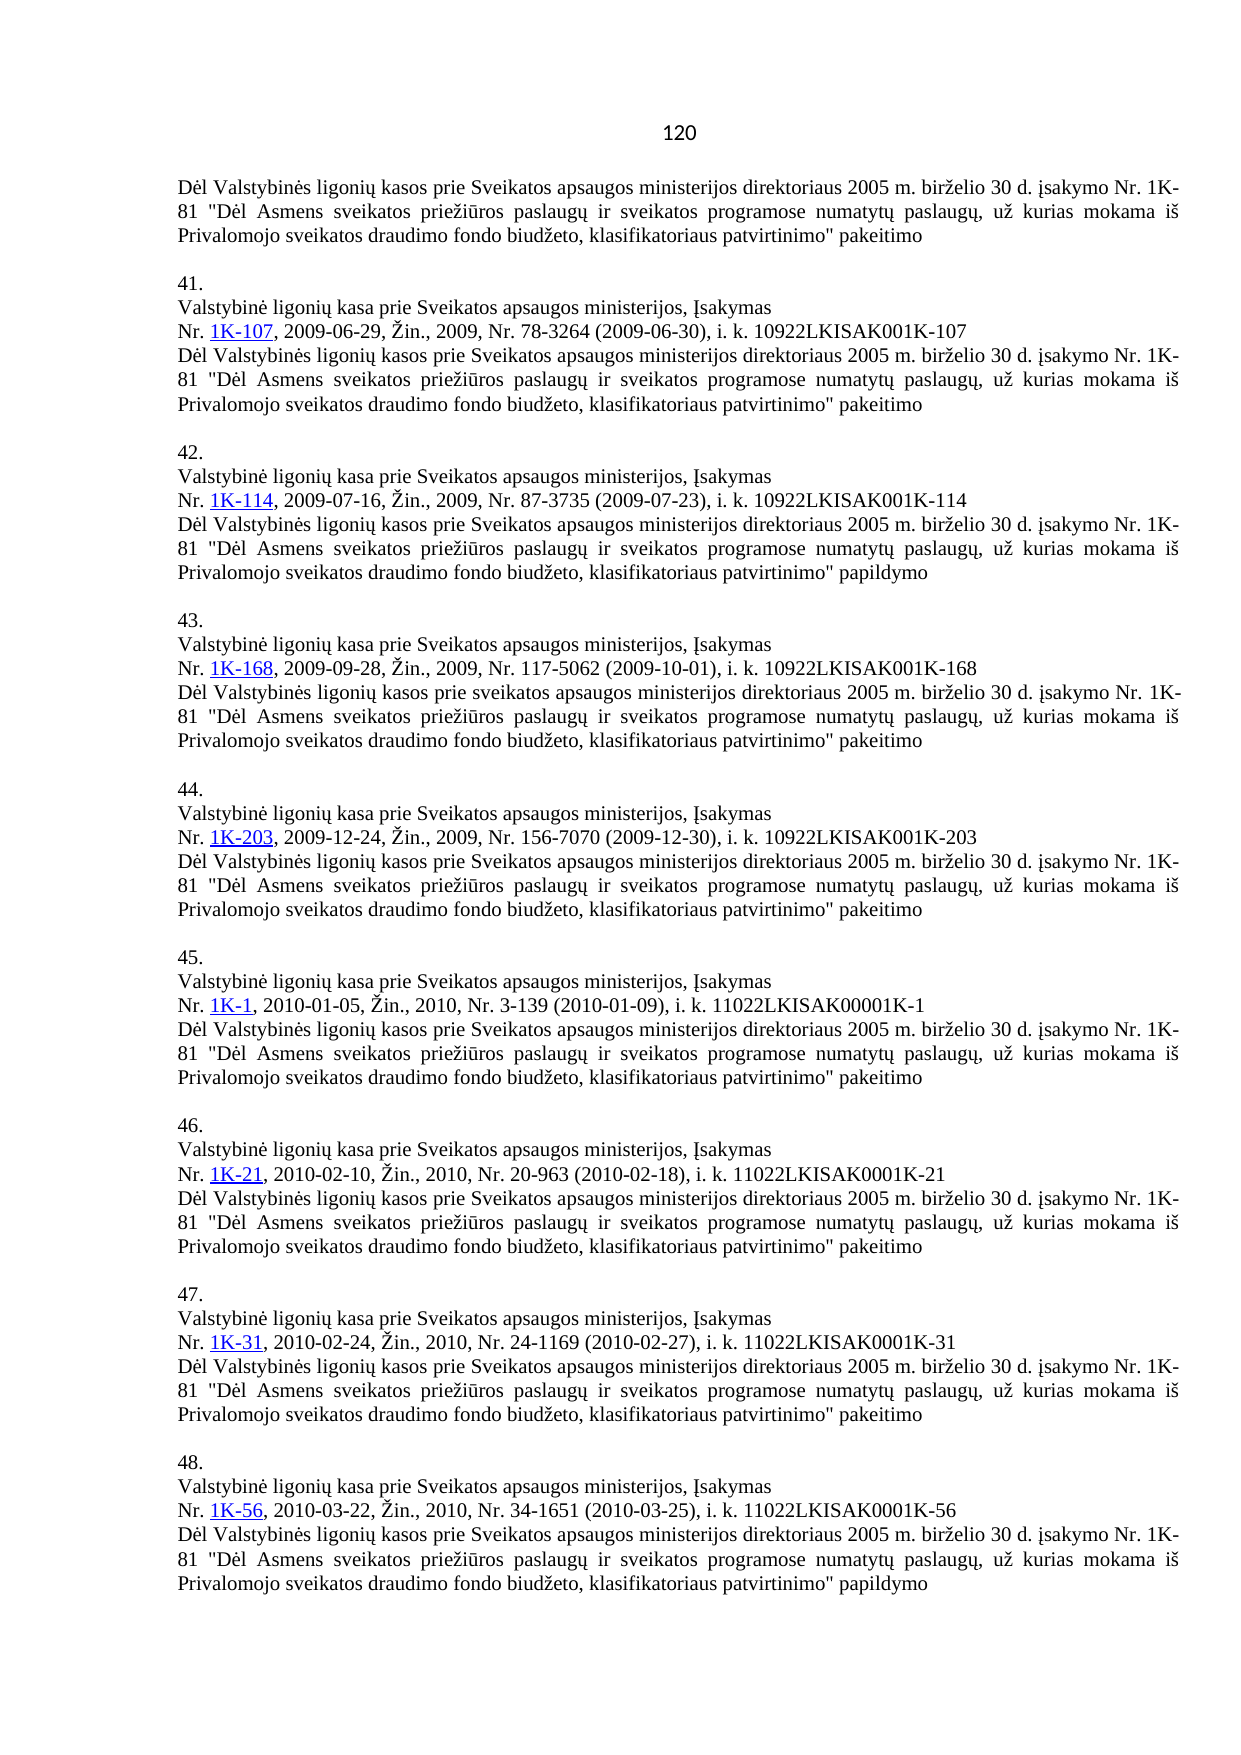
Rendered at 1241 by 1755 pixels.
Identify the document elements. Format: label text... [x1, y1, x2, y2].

text Dėl Valstybinės ligonių kasos prie Sveikatos apsaugos ministerijos direktoriaus 2005 m. birželio 30 d. įsakymo Nr. 1K-81 "Dėl Asmens sveikatos priežiūros paslaugų ir sveikatos programose numatytų paslaugų, už kurias mokama iš Privalomojo sveikatos draudimo fondo biudžeto, klasifikatoriaus patvirtinimo" pakeitimo [177, 1017, 1181, 1089]
text Valstybinė ligonių kasa prie Sveikatos apsaugos ministerijos, Įsakymas [177, 632, 1181, 656]
text Nr. 1K-1, 2010-01-05, Žin., 2010, Nr. 3-139 (2010-01-09), i. k. 11022LKISAK00001K-1 [177, 993, 1181, 1017]
text Valstybinė ligonių kasa prie Sveikatos apsaugos ministerijos, Įsakymas [177, 969, 1181, 993]
text Valstybinė ligonių kasa prie Sveikatos apsaugos ministerijos, Įsakymas [177, 1474, 1181, 1498]
text Nr. 1K-168, 2009-09-28, Žin., 2009, Nr. 117-5062 (2009-10-01), i. k. 10922LKISAK001K-168 [177, 656, 1181, 680]
text Nr. 1K-203, 2009-12-24, Žin., 2009, Nr. 156-7070 (2009-12-30), i. k. 10922LKISAK001K-203 [177, 824, 1181, 849]
text 45. [177, 945, 1181, 969]
text 41. [177, 271, 1181, 295]
text Dėl Valstybinės ligonių kasos prie Sveikatos apsaugos ministerijos direktoriaus 2005 m. birželio 30 d. įsakymo Nr. 1K-81 "Dėl Asmens sveikatos priežiūros paslaugų ir sveikatos programose numatytų paslaugų, už kurias mokama iš Privalomojo sveikatos draudimo fondo biudžeto, klasifikatoriaus patvirtinimo" pakeitimo [177, 849, 1181, 921]
text 44. [177, 776, 1181, 801]
text Dėl Valstybinės ligonių kasos prie Sveikatos apsaugos ministerijos direktoriaus 2005 m. birželio 30 d. įsakymo Nr. 1K-81 "Dėl Asmens sveikatos priežiūros paslaugų ir sveikatos programose numatytų paslaugų, už kurias mokama iš Privalomojo sveikatos draudimo fondo biudžeto, klasifikatoriaus patvirtinimo" pakeitimo [177, 1354, 1181, 1426]
text 48. [177, 1450, 1181, 1474]
text Nr. 1K-21, 2010-02-10, Žin., 2010, Nr. 20-963 (2010-02-18), i. k. 11022LKISAK0001K-21 [177, 1161, 1181, 1186]
text Valstybinė ligonių kasa prie Sveikatos apsaugos ministerijos, Įsakymas [177, 464, 1181, 488]
text Valstybinė ligonių kasa prie Sveikatos apsaugos ministerijos, Įsakymas [177, 801, 1181, 824]
text 42. [177, 439, 1181, 464]
text Dėl Valstybinės ligonių kasos prie Sveikatos apsaugos ministerijos direktoriaus 2005 m. birželio 30 d. įsakymo Nr. 1K-81 "Dėl Asmens sveikatos priežiūros paslaugų ir sveikatos programose numatytų paslaugų, už kurias mokama iš Privalomojo sveikatos draudimo fondo biudžeto, klasifikatoriaus patvirtinimo" papildymo [177, 512, 1181, 584]
text Nr. 1K-31, 2010-02-24, Žin., 2010, Nr. 24-1169 (2010-02-27), i. k. 11022LKISAK0001K-31 [177, 1330, 1181, 1354]
text Dėl Valstybinės ligonių kasos prie sveikatos apsaugos ministerijos direktoriaus 2005 m. birželio 30 d. įsakymo Nr. 1K-81 "Dėl Asmens sveikatos priežiūros paslaugų ir sveikatos programose numatytų paslaugų, už kurias mokama iš Privalomojo sveikatos draudimo fondo biudžeto, klasifikatoriaus patvirtinimo" pakeitimo [177, 680, 1181, 752]
text Nr. 1K-107, 2009-06-29, Žin., 2009, Nr. 78-3264 (2009-06-30), i. k. 10922LKISAK001K-107 [177, 319, 1181, 343]
text Dėl Valstybinės ligonių kasos prie Sveikatos apsaugos ministerijos direktoriaus 2005 m. birželio 30 d. įsakymo Nr. 1K-81 "Dėl Asmens sveikatos priežiūros paslaugų ir sveikatos programose numatytų paslaugų, už kurias mokama iš Privalomojo sveikatos draudimo fondo biudžeto, klasifikatoriaus patvirtinimo" pakeitimo [177, 1186, 1181, 1258]
text Dėl Valstybinės ligonių kasos prie Sveikatos apsaugos ministerijos direktoriaus 2005 m. birželio 30 d. įsakymo Nr. 1K-81 "Dėl Asmens sveikatos priežiūros paslaugų ir sveikatos programose numatytų paslaugų, už kurias mokama iš Privalomojo sveikatos draudimo fondo biudžeto, klasifikatoriaus patvirtinimo" pakeitimo [177, 343, 1181, 416]
text 46. [177, 1113, 1181, 1137]
text Valstybinė ligonių kasa prie Sveikatos apsaugos ministerijos, Įsakymas [177, 1137, 1181, 1161]
text Nr. 1K-114, 2009-07-16, Žin., 2009, Nr. 87-3735 (2009-07-23), i. k. 10922LKISAK001K-114 [177, 488, 1181, 512]
text Nr. 1K-56, 2010-03-22, Žin., 2010, Nr. 34-1651 (2010-03-25), i. k. 11022LKISAK0001K-56 [177, 1498, 1181, 1522]
text Valstybinė ligonių kasa prie Sveikatos apsaugos ministerijos, Įsakymas [177, 295, 1181, 319]
text 43. [177, 608, 1181, 632]
text Valstybinė ligonių kasa prie Sveikatos apsaugos ministerijos, Įsakymas [177, 1306, 1181, 1330]
text Dėl Valstybinės ligonių kasos prie Sveikatos apsaugos ministerijos direktoriaus 2005 m. birželio 30 d. įsakymo Nr. 1K-81 "Dėl Asmens sveikatos priežiūros paslaugų ir sveikatos programose numatytų paslaugų, už kurias mokama iš Privalomojo sveikatos draudimo fondo biudžeto, klasifikatoriaus patvirtinimo" papildymo [177, 1522, 1181, 1594]
text Dėl Valstybinės ligonių kasos prie Sveikatos apsaugos ministerijos direktoriaus 2005 m. birželio 30 d. įsakymo Nr. 1K-81 "Dėl Asmens sveikatos priežiūros paslaugų ir sveikatos programose numatytų paslaugų, už kurias mokama iš Privalomojo sveikatos draudimo fondo biudžeto, klasifikatoriaus patvirtinimo" pakeitimo [177, 175, 1181, 247]
text 47. [177, 1282, 1181, 1306]
